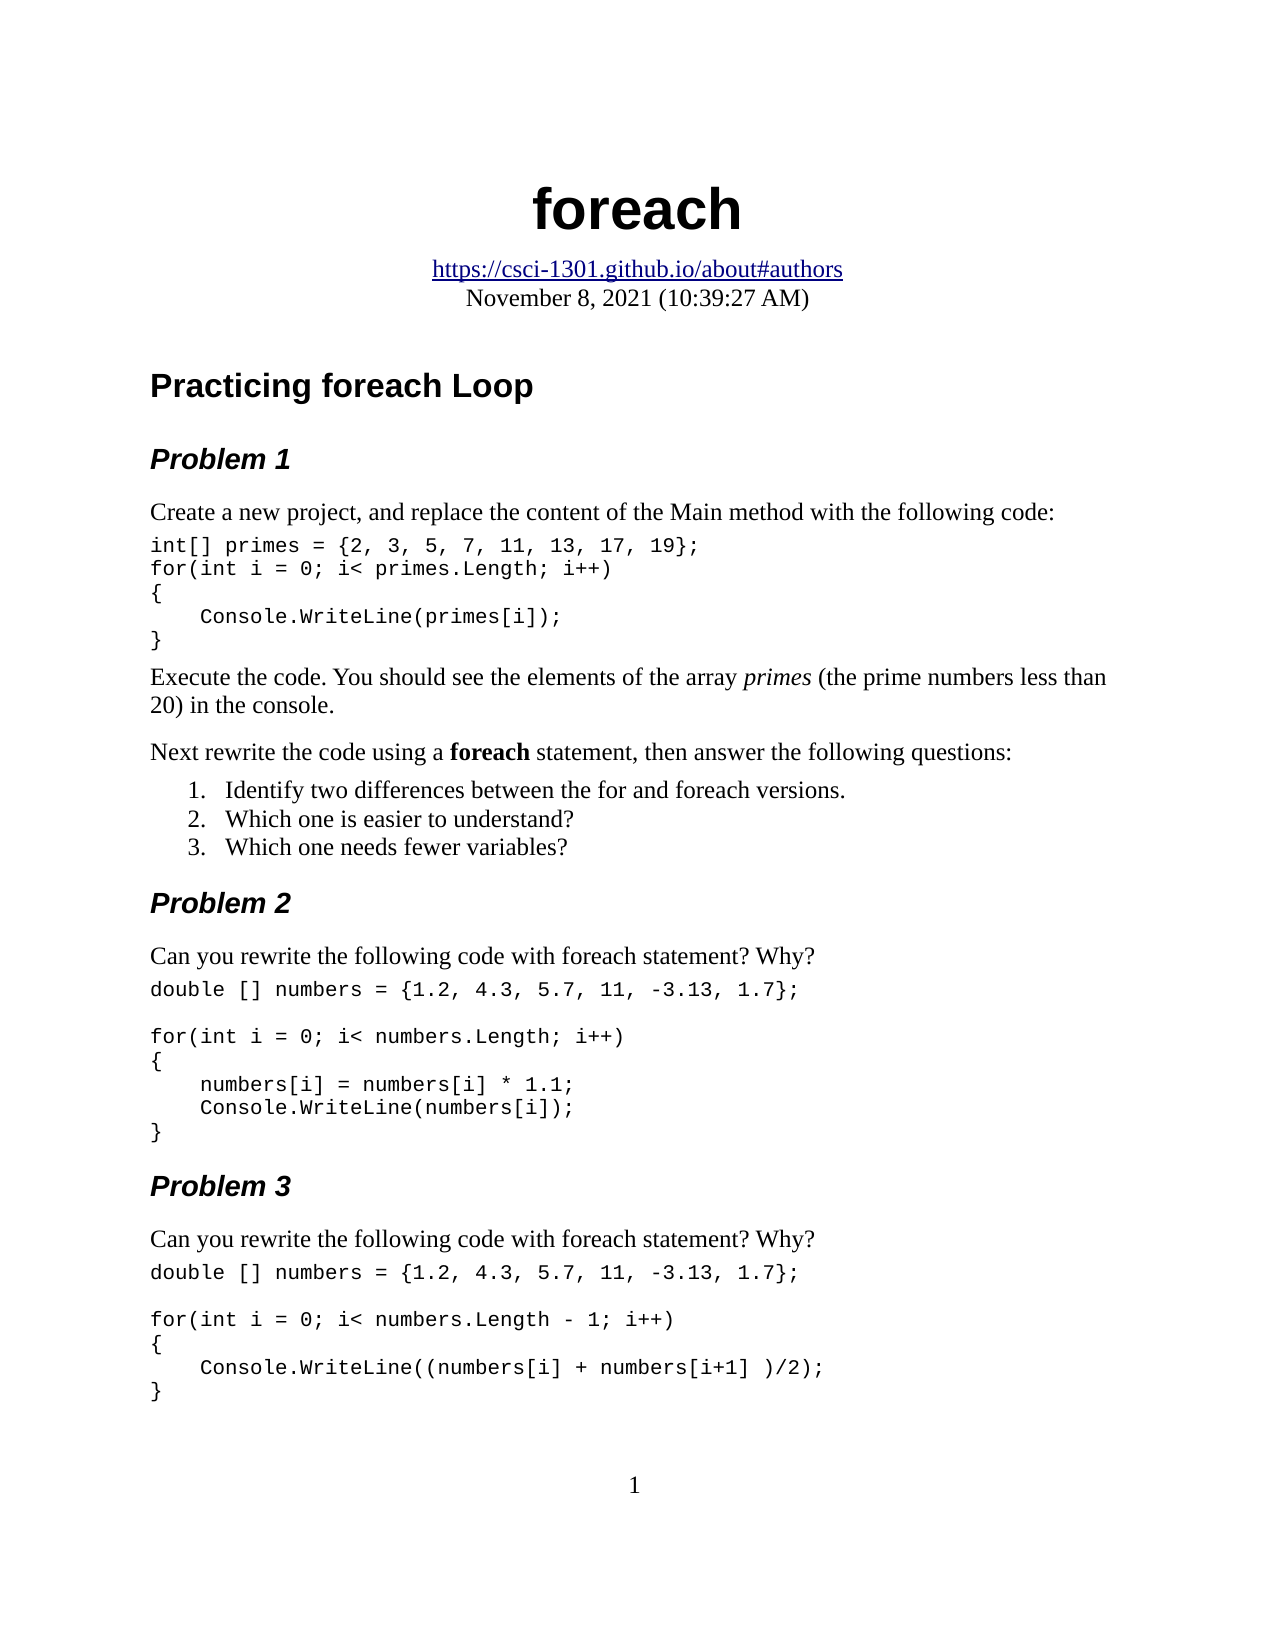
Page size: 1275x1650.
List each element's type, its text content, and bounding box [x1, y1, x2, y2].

text { [150, 582, 1125, 606]
text Console.WriteLine(numbers[i]); [150, 1097, 1125, 1121]
list Which one is easier to understand? [187, 804, 1125, 832]
list Which one needs fewer variables? [187, 832, 1125, 861]
text for(int i = 0; i< numbers.Length - 1; i++) [150, 1309, 1125, 1333]
text numbers[i] = numbers[i] * 1.1; [150, 1073, 1125, 1097]
text Can you rewrite the following code with foreach statement? Why? [150, 1224, 1125, 1253]
text Console.WriteLine((numbers[i] + numbers[i+1] )/2); [150, 1357, 1125, 1380]
text { [150, 1050, 1125, 1073]
list Identify two differences between the for and foreach versions. [187, 775, 1125, 804]
text double [] numbers = {1.2, 4.3, 5.7, 11, -3.13, 1.7}; [150, 1262, 1125, 1286]
text Create a new project, and replace the content of the Main method with the following code: [150, 497, 1125, 526]
text Console.WriteLine(primes[i]); [150, 606, 1125, 629]
text https://csci-1301.github.io/about#authors [150, 254, 1125, 283]
text Execute the code. You should see the elements of the array primes (the prime numbers less than 20) in the console. [150, 662, 1125, 719]
text { [150, 1333, 1125, 1357]
subtitle Problem 3 [150, 1169, 1125, 1203]
text } [150, 1380, 1125, 1404]
text } [150, 629, 1125, 653]
subtitle Problem 1 [150, 442, 1125, 476]
text Can you rewrite the following code with foreach statement? Why? [150, 941, 1125, 970]
text } [150, 1121, 1125, 1144]
title foreach [150, 175, 1125, 242]
text for(int i = 0; i< numbers.Length; i++) [150, 1026, 1125, 1050]
text int[] primes = {2, 3, 5, 7, 11, 13, 17, 19}; [150, 535, 1125, 558]
text November 8, 2021 (10:39:27 AM) [150, 283, 1125, 312]
text for(int i = 0; i< primes.Length; i++) [150, 558, 1125, 582]
subtitle Problem 2 [150, 886, 1125, 920]
text Next rewrite the code using a foreach statement, then answer the following questions: [150, 737, 1125, 766]
subtitle Practicing foreach Loop [150, 366, 1125, 404]
text double [] numbers = {1.2, 4.3, 5.7, 11, -3.13, 1.7}; [150, 979, 1125, 1003]
